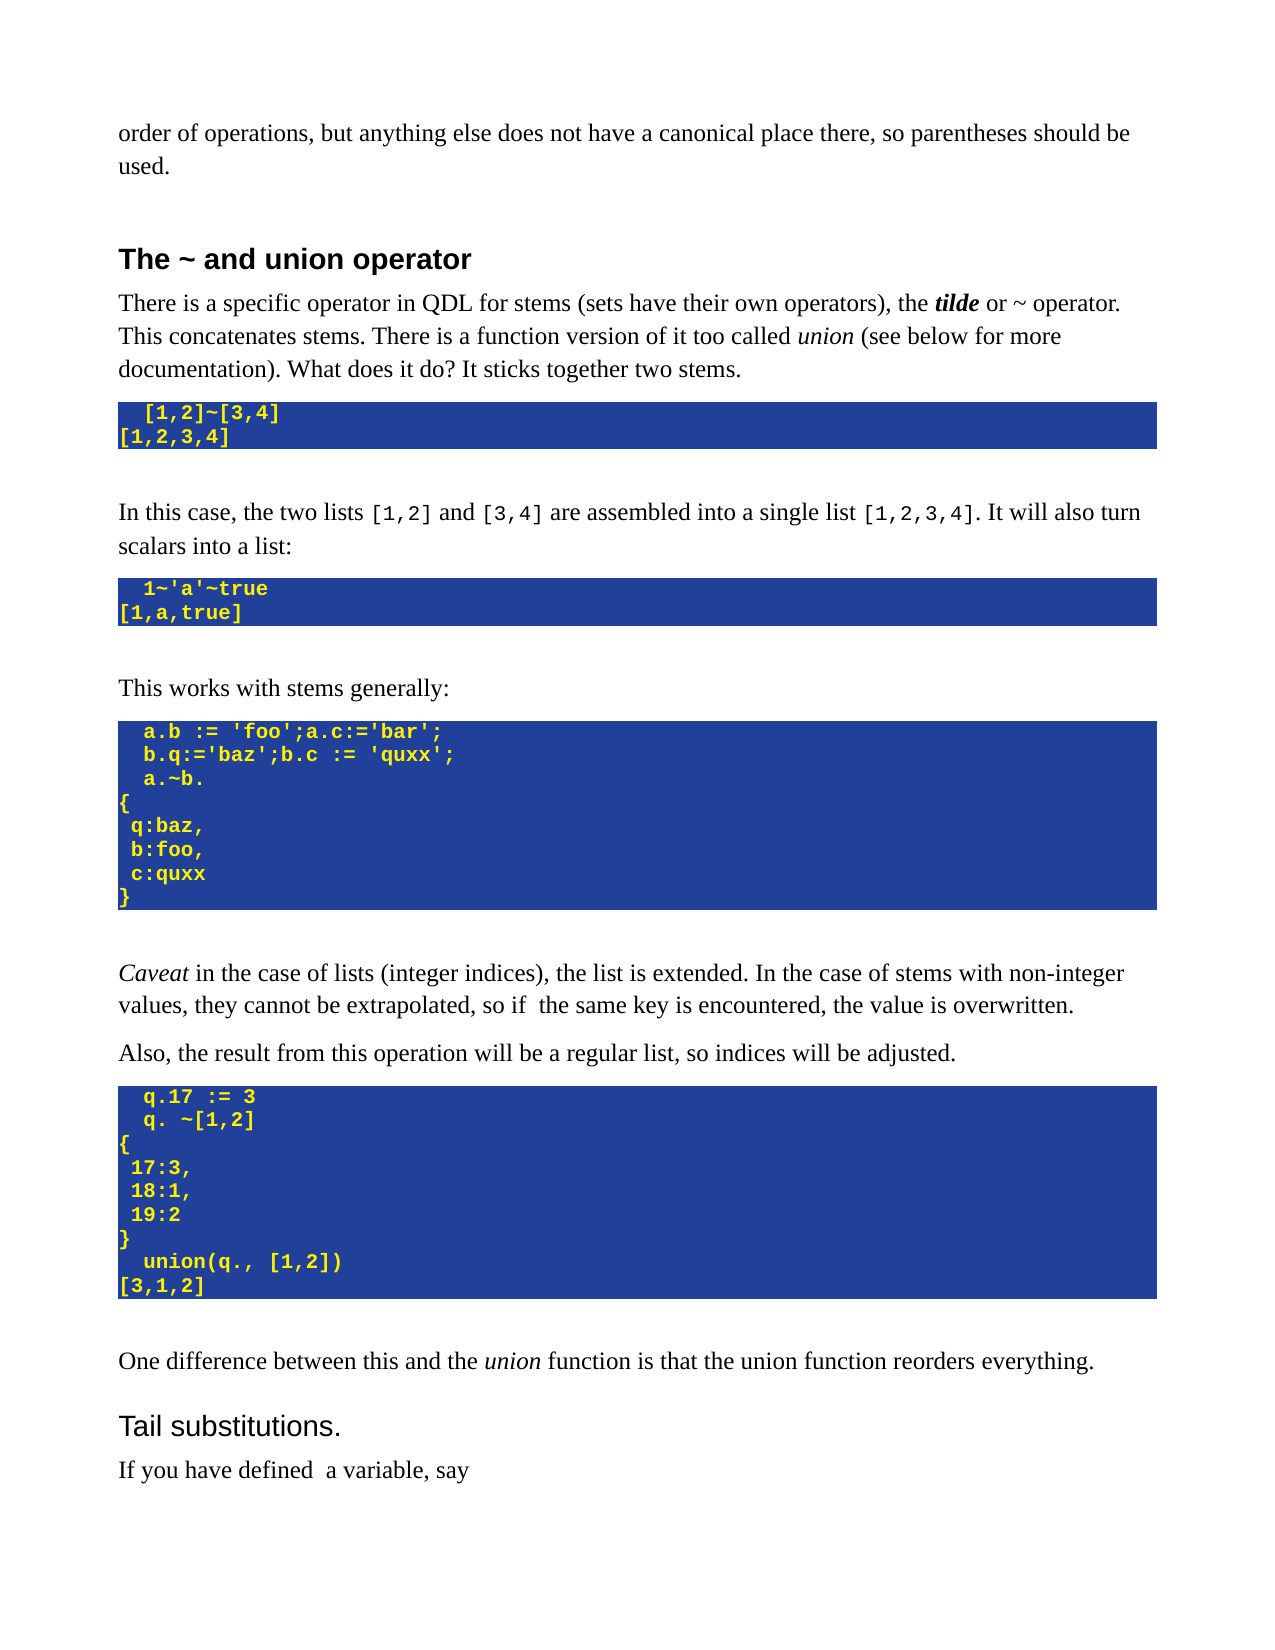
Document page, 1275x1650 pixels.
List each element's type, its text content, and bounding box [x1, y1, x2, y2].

text In this case, the two lists [1,2] and [3,4] are assembled into a single list [1,2,3,4]. It will also turn scalars into a list: [118, 497, 1157, 559]
text { [118, 1133, 1157, 1157]
text Also, the result from this operation will be a regular list, so indices will be adjusted. [118, 1038, 1157, 1067]
text c:quxx [118, 863, 1157, 886]
text If you have defined a variable, say [118, 1455, 1157, 1483]
text q.17 := 3 [118, 1086, 1157, 1109]
text [1,2,3,4] [118, 426, 1157, 449]
text One difference between this and the union function is that the union function reorders everything. [118, 1346, 1157, 1375]
text Caveat in the case of lists (integer indices), the list is extended. In the case of stems with non-integer values, they cannot be extrapolated, so if the same key is encountered, the value is overwritten. [118, 958, 1157, 1019]
text order of operations, but anything else does not have a canonical place there, so parentheses should be used. [118, 118, 1157, 180]
text [1,2]~[3,4] [118, 402, 1157, 426]
subtitle Tail substitutions. [118, 1408, 1157, 1442]
text b.q:='baz';b.c := 'quxx'; [118, 744, 1157, 768]
text 18:1, [118, 1180, 1157, 1204]
text [3,1,2] [118, 1275, 1157, 1299]
text { [118, 792, 1157, 815]
text b:foo, [118, 839, 1157, 863]
subtitle The ~ and union operator [118, 242, 1157, 276]
text 19:2 [118, 1204, 1157, 1228]
text union(q., [1,2]) [118, 1251, 1157, 1275]
text a.~b. [118, 768, 1157, 792]
text } [118, 886, 1157, 910]
text 17:3, [118, 1157, 1157, 1180]
text a.b := 'foo';a.c:='bar'; [118, 721, 1157, 744]
text This works with stems generally: [118, 673, 1157, 702]
text [1,a,true] [118, 602, 1157, 626]
text 1~'a'~true [118, 578, 1157, 602]
text } [118, 1228, 1157, 1251]
text There is a specific operator in QDL for stems (sets have their own operators), the tilde or ~ operator. This concatenates stems. There is a function version of it too called union (see below for more documentation). What does it do? It sticks together two stems. [118, 288, 1157, 383]
text q:baz, [118, 815, 1157, 839]
text q. ~[1,2] [118, 1109, 1157, 1133]
